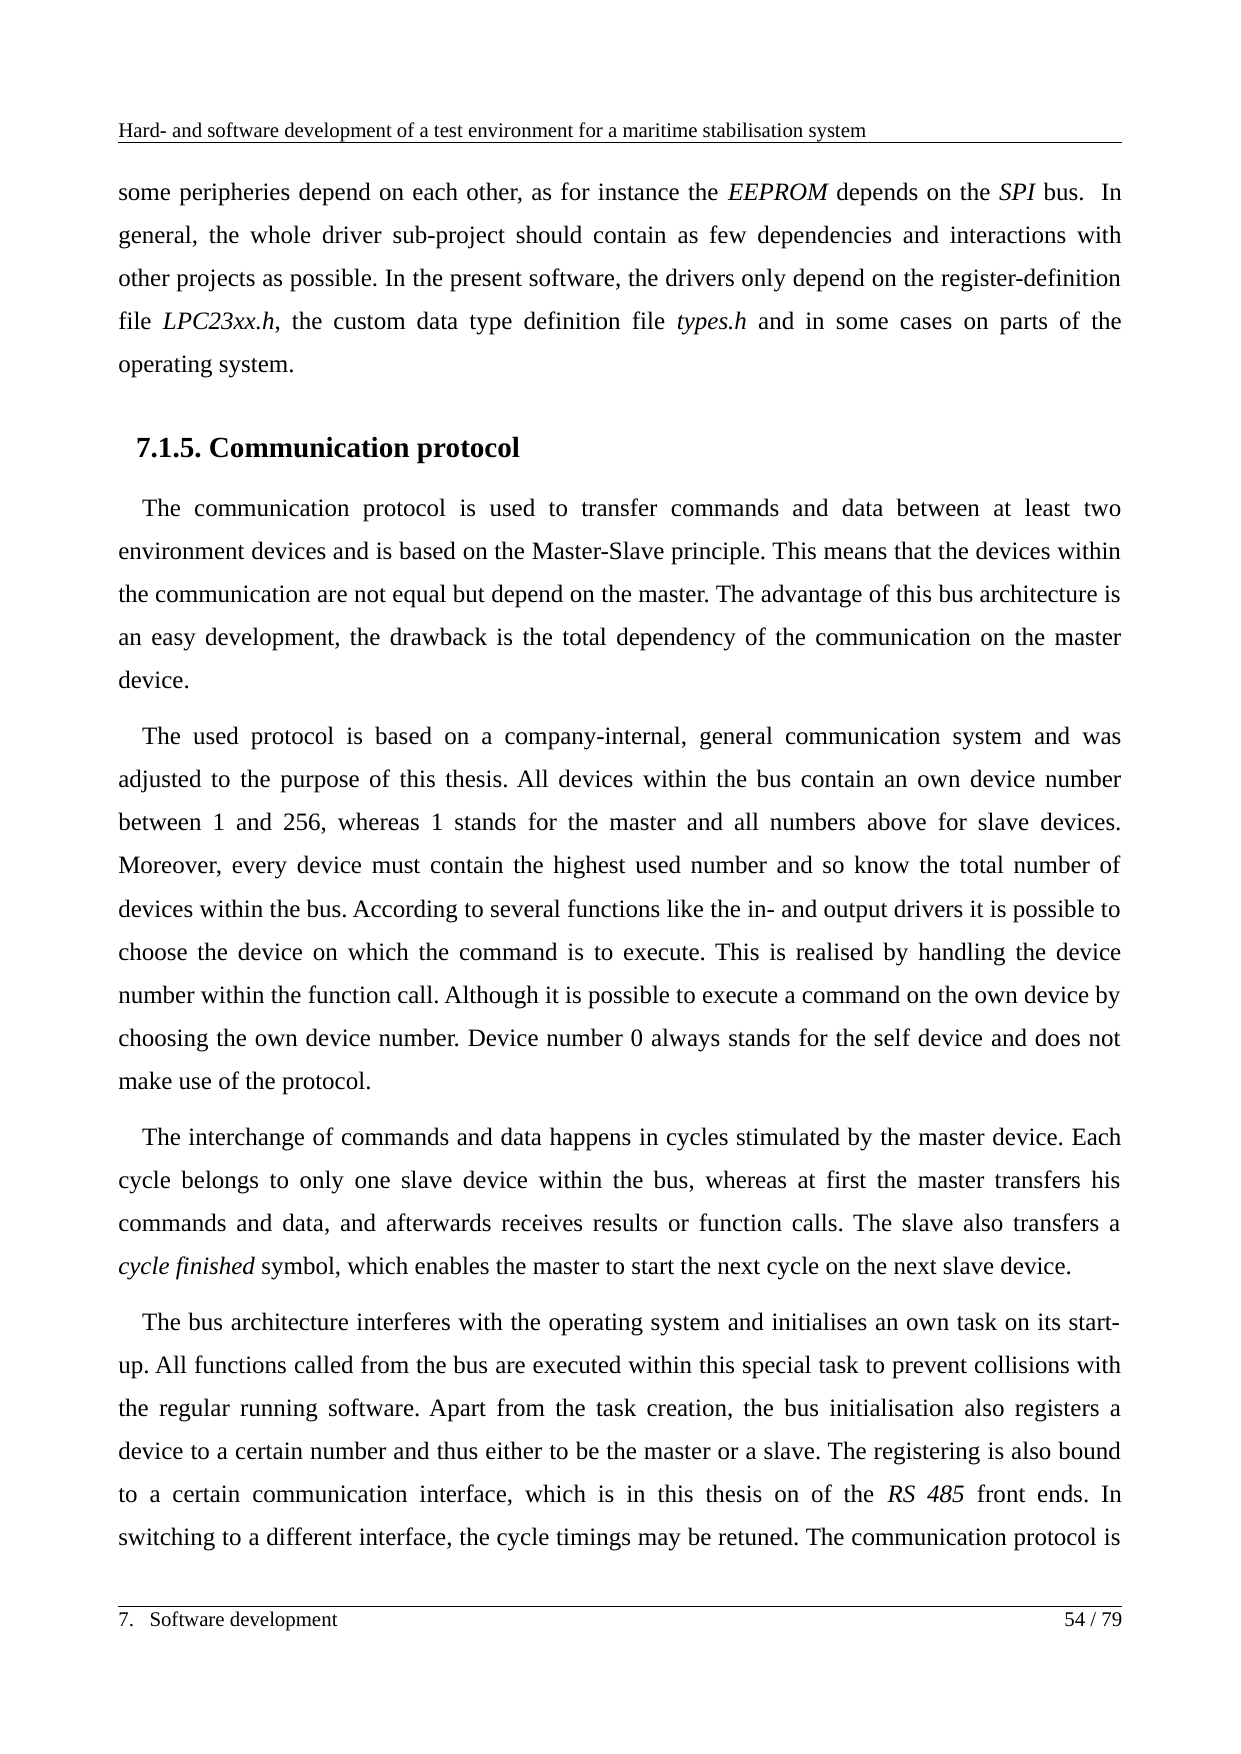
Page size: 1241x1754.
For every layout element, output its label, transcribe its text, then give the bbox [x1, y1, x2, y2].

text some peripheries depend on each other, as for instance the EEPROM depends on the SPI bus. In general, the whole driver sub-project should contain as few dependencies and interactions with other projects as possible. In the present software, the drivers only depend on the register-definition file LPC23xx.h, the custom data type definition file types.h and in some cases on parts of the operating system. [118, 177, 1122, 378]
text The used protocol is based on a company-internal, general communication system and was adjusted to the purpose of this thesis. All devices within the bus contain an own device number between 1 and 256, whereas 1 stands for the master and all numbers above for slave devices. Moreover, every device must contain the highest used number and so know the total number of devices within the bus. According to several functions like the in- and output drivers it is possible to choose the device on which the command is to execute. This is realised by handling the device number within the function call. Although it is possible to execute a command on the own device by choosing the own device number. Device number 0 always stands for the self device and does not make use of the protocol. [118, 721, 1122, 1095]
subtitle Communication protocol [118, 430, 1122, 464]
text The interchange of commands and data happens in cycles stimulated by the master device. Each cycle belongs to only one slave device within the bus, whereas at first the master transfers his commands and data, and afterwards receives results or function calls. The slave also transfers a cycle finished symbol, which enables the master to start the next cycle on the next slave device. [118, 1122, 1122, 1280]
text The bus architecture interferes with the operating system and initialises an own task on its start-up. All functions called from the bus are executed within this special task to prevent collisions with the regular running software. Apart from the task creation, the bus initialisation also registers a device to a certain number and thus either to be the master or a slave. The registering is also bound to a certain communication interface, which is in this thesis on of the RS 485 front ends. In switching to a different interface, the cycle timings may be retuned. The communication protocol is [118, 1307, 1122, 1551]
text The communication protocol is used to transfer commands and data between at least two environment devices and is based on the Master-Slave principle. This means that the devices within the communication are not equal but depend on the master. The advantage of this bus architecture is an easy development, the drawback is the total dependency of the communication on the master device. [118, 493, 1122, 694]
